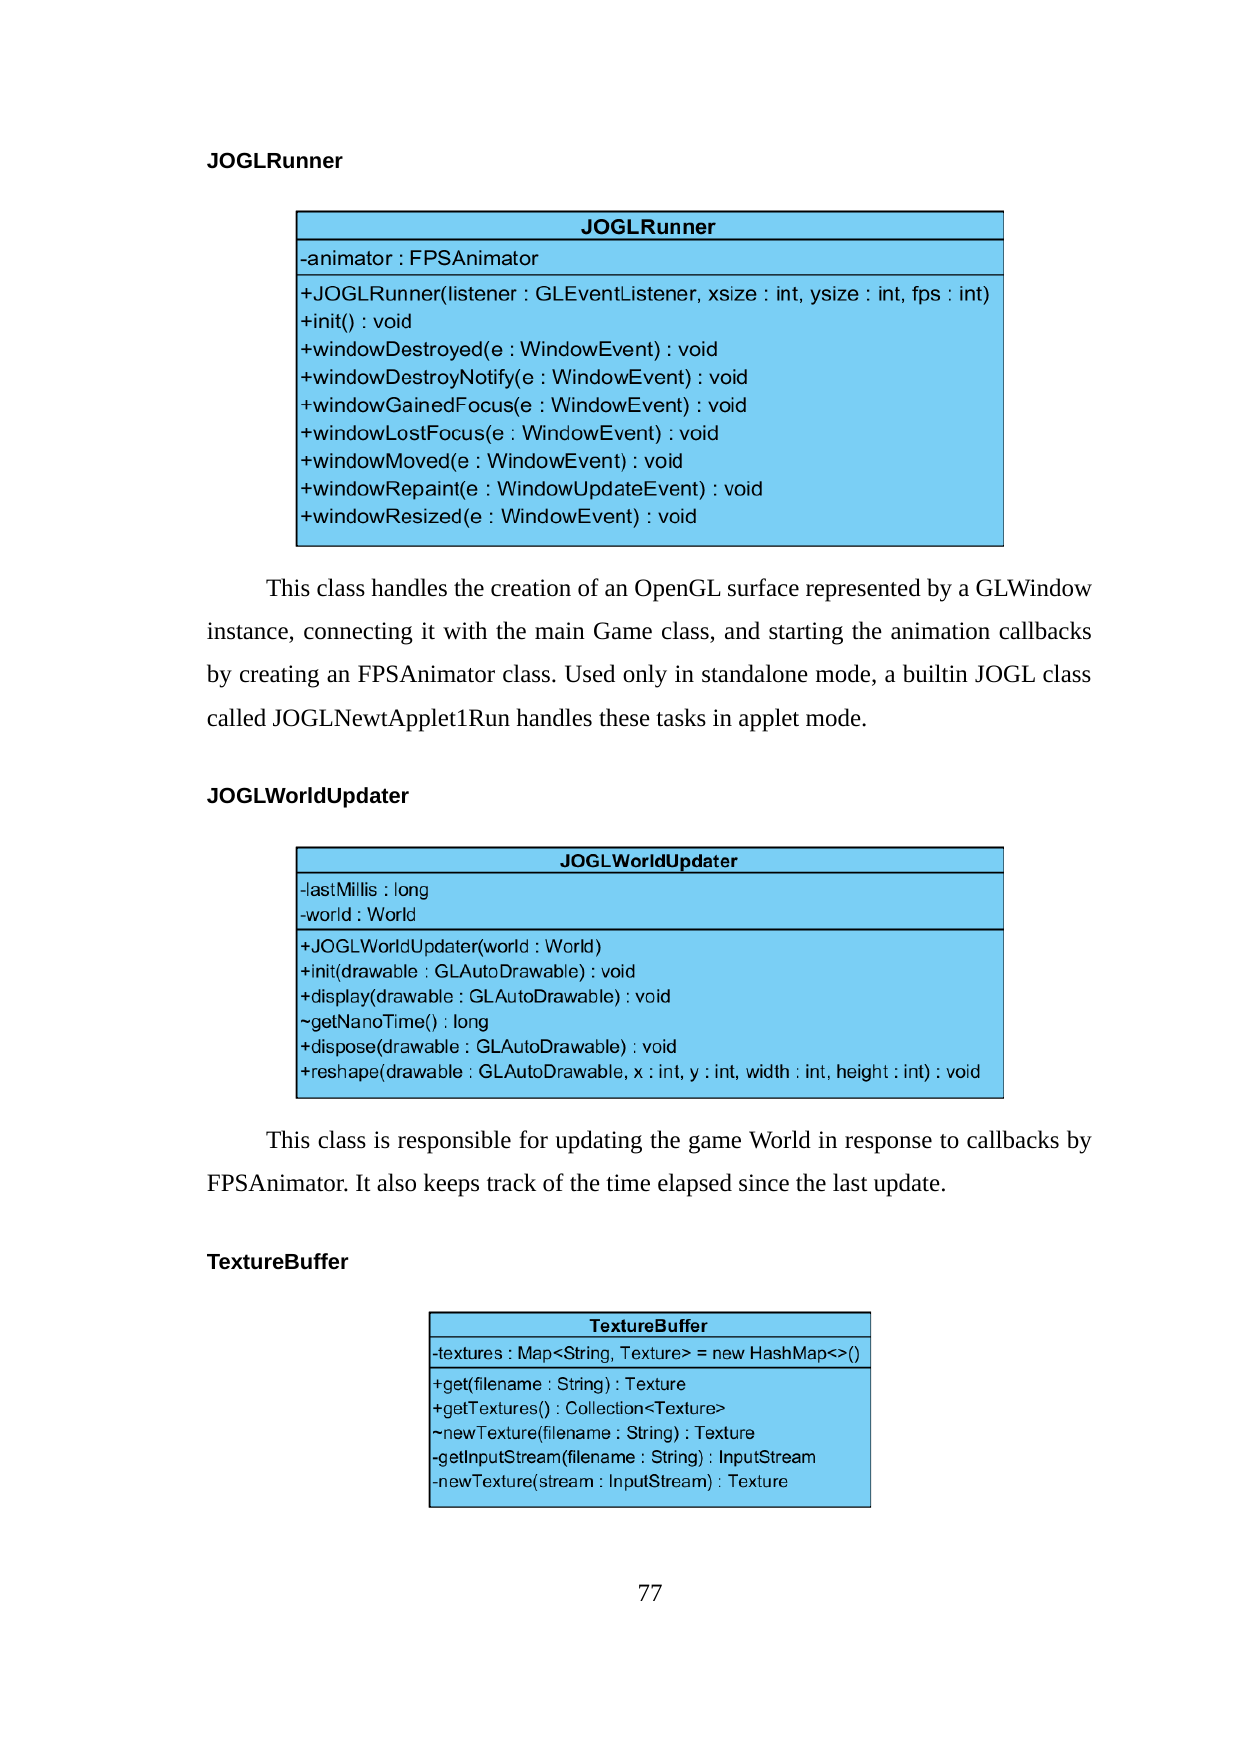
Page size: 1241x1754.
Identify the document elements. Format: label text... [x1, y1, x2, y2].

subtitle JOGLRunner [207, 148, 1093, 173]
picture [295, 846, 1004, 1099]
subtitle TextureBuffer [207, 1249, 1093, 1274]
subtitle JOGLWorldUpdater [207, 783, 1093, 808]
text This class is responsible for updating the game World in response to callbacks by FPSAnimator. It also keeps track of the time elapsed since the last update. [207, 1125, 1093, 1197]
text This class handles the creation of an OpenGL surface represented by a GLWindow instance, connecting it with the main Game class, and starting the animation callbacks by creating an FPSAnimator class. Used only in standalone mode, a builtin JOGL class called JOGLNewtApplet1Run handles these tasks in applet mode. [207, 573, 1093, 731]
picture [295, 210, 1004, 547]
picture [428, 1311, 872, 1508]
